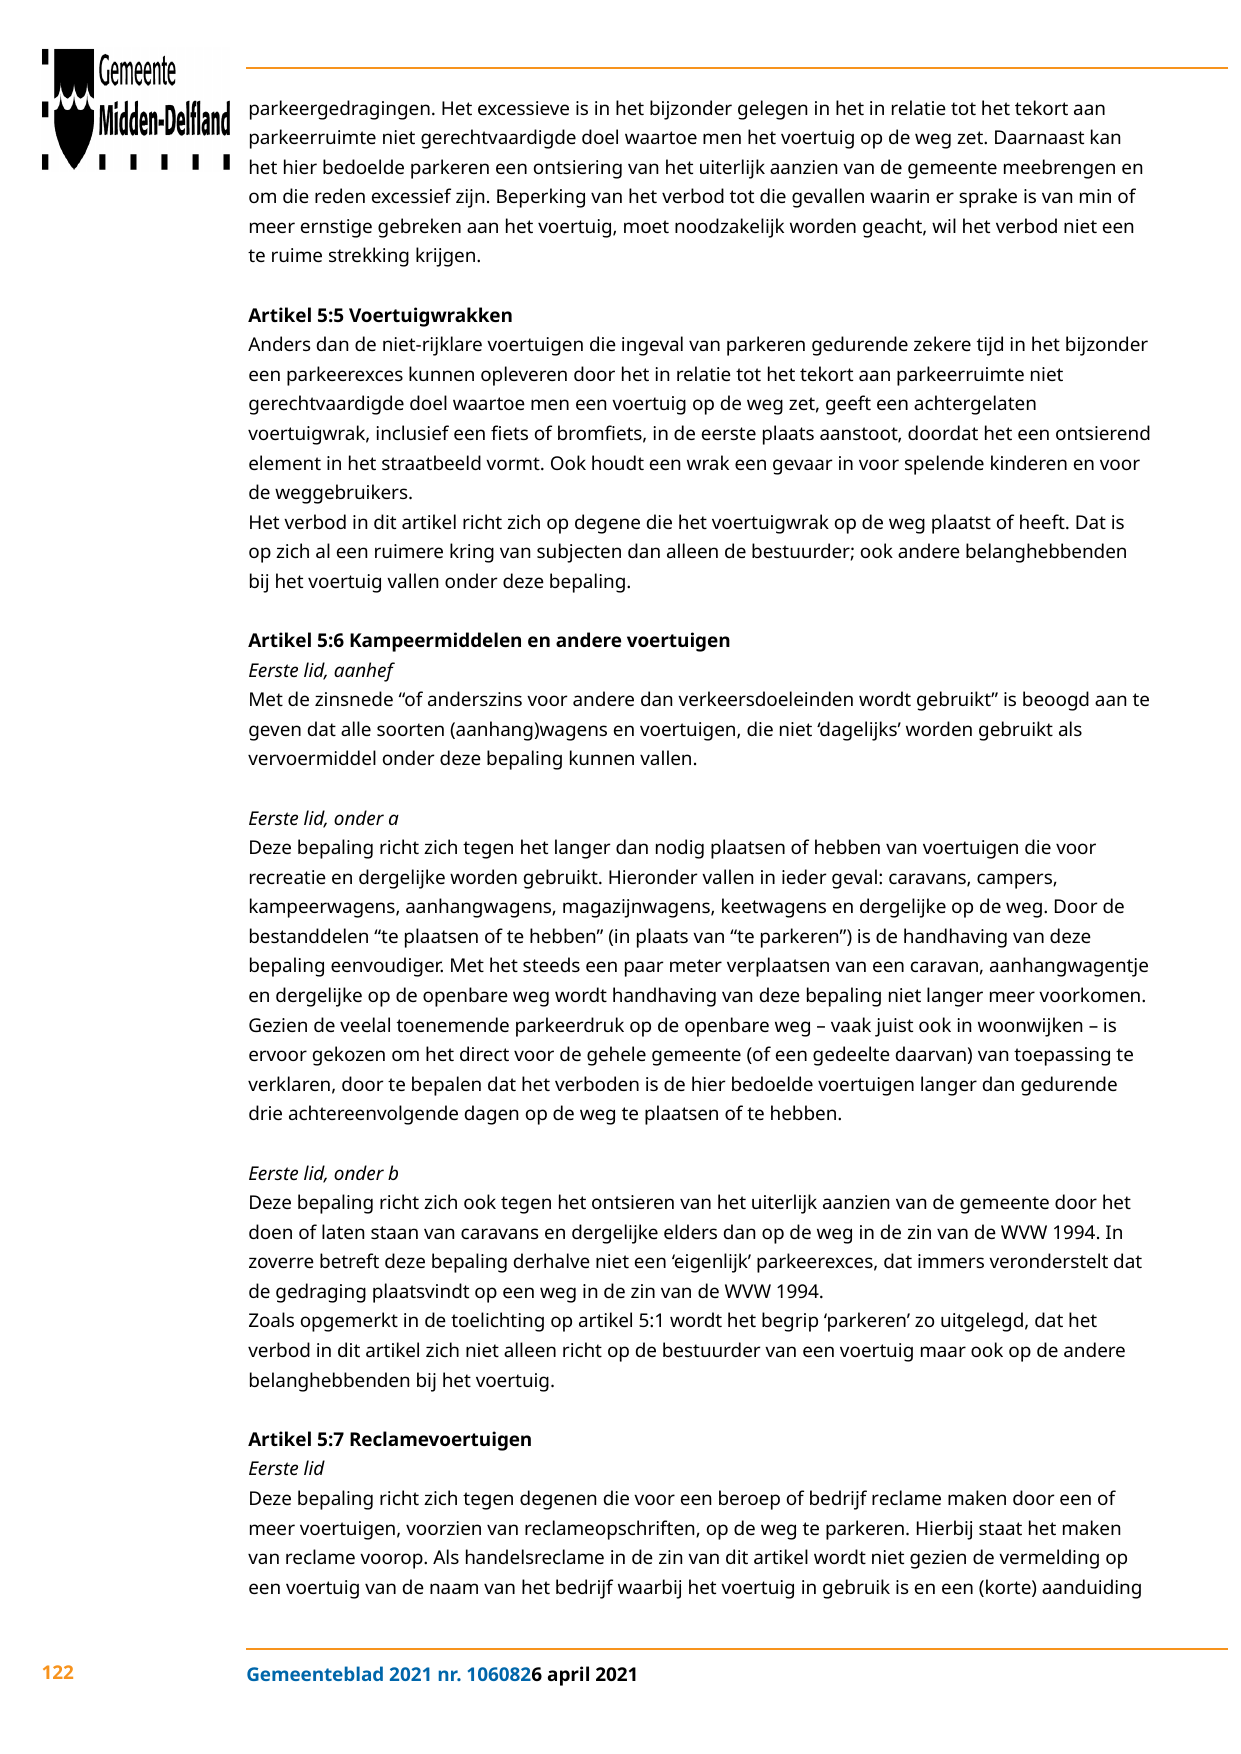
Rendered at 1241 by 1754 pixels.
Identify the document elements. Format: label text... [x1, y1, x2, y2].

text Het verbod in dit artikel richt zich op degene die het voertuigwrak op de weg plaatst of heeft. Dat is op zich al een ruimere kring van subjecten dan alleen de bestuurder; ook andere belanghebbenden bij het voertuig vallen onder deze bepaling. [248, 509, 1152, 594]
text parkeergedragingen. Het excessieve is in het bijzonder gelegen in het in relatie tot het tekort aan parkeerruimte niet gerechtvaardigde doel waartoe men het voertuig op de weg zet. Daarnaast kan het hier bedoelde parkeren een ontsiering van het uiterlijk aanzien van de gemeente meebrengen en om die reden excessief zijn. Beperking van het verbod tot die gevallen waarin er sprake is van min of meer ernstige gebreken aan het voertuig, moet noodzakelijk worden geacht, wil het verbod niet een te ruime strekking krijgen. [248, 95, 1152, 268]
text Met de zinsnede “of anderszins voor andere dan verkeersdoeleinden wordt gebruikt” is beoogd aan te geven dat alle soorten (aanhang)wagens en voertuigen, die niet ‘dagelijks’ worden gebruikt als vervoermiddel onder deze bepaling kunnen vallen. [248, 686, 1152, 771]
picture [41, 47, 231, 172]
text Artikel 5:7 Reclamevoertuigen [248, 1426, 1152, 1452]
text Zoals opgemerkt in de toelichting op artikel 5:1 wordt het begrip ‘parkeren’ zo uitgelegd, dat het verbod in dit artikel zich niet alleen richt op de bestuurder van een voertuig maar ook op de andere belanghebbenden bij het voertuig. [248, 1308, 1152, 1393]
text Eerste lid, aanhef [248, 657, 1152, 683]
text Anders dan de niet-rijklare voertuigen die ingeval van parkeren gedurende zekere tijd in het bijzonder een parkeerexces kunnen opleveren door het in relatie tot het tekort aan parkeerruimte niet gerechtvaardigde doel waartoe men een voertuig op de weg zet, geeft een achtergelaten voertuigwrak, inclusief een fiets of bromfiets, in de eerste plaats aanstoot, doordat het een ontsierend element in het straatbeeld vormt. Ook houdt een wrak een gevaar in voor spelende kinderen en voor de weggebruikers. [248, 331, 1152, 505]
text Eerste lid, onder a [248, 805, 1152, 831]
text Eerste lid, onder b [248, 1160, 1152, 1186]
text Gezien de veelal toenemende parkeerdruk op de openbare weg – vaak juist ook in woonwijken – is ervoor gekozen om het direct voor de gehele gemeente (of een gedeelte daarvan) van toepassing te verklaren, door te bepalen dat het verboden is de hier bedoelde voertuigen langer dan gedurende drie achtereenvolgende dagen op de weg te plaatsen of te hebben. [248, 1012, 1152, 1126]
text Deze bepaling richt zich ook tegen het ontsieren van het uiterlijk aanzien van de gemeente door het doen of laten staan van caravans en dergelijke elders dan op de weg in de zin van de WVW 1994. In zoverre betreft deze bepaling derhalve niet een ‘eigenlijk’ parkeerexces, dat immers veronderstelt dat de gedraging plaatsvindt op een weg in de zin van de WVW 1994. [248, 1189, 1152, 1304]
text Artikel 5:6 Kampeermiddelen en andere voertuigen [248, 627, 1152, 653]
text Artikel 5:5 Voertuigwrakken [248, 302, 1152, 328]
text Eerste lid [248, 1456, 1152, 1481]
text Deze bepaling richt zich tegen het langer dan nodig plaatsen of hebben van voertuigen die voor recreatie en dergelijke worden gebruikt. Hieronder vallen in ieder geval: caravans, campers, kampeerwagens, aanhangwagens, magazijnwagens, keetwagens en dergelijke op de weg. Door de bestanddelen “te plaatsen of te hebben” (in plaats van “te parkeren”) is de handhaving van deze bepaling eenvoudiger. Met het steeds een paar meter verplaatsen van een caravan, aanhangwagentje en dergelijke op de openbare weg wordt handhaving van deze bepaling niet langer meer voorkomen. [248, 834, 1152, 1008]
text Deze bepaling richt zich tegen degenen die voor een beroep of bedrijf reclame maken door een of meer voertuigen, voorzien van reclameopschriften, op de weg te parkeren. Hierbij staat het maken van reclame voorop. Als handelsreclame in de zin van dit artikel wordt niet gezien de vermelding op een voertuig van de naam van het bedrijf waarbij het voertuig in gebruik is en een (korte) aanduiding [248, 1485, 1152, 1600]
